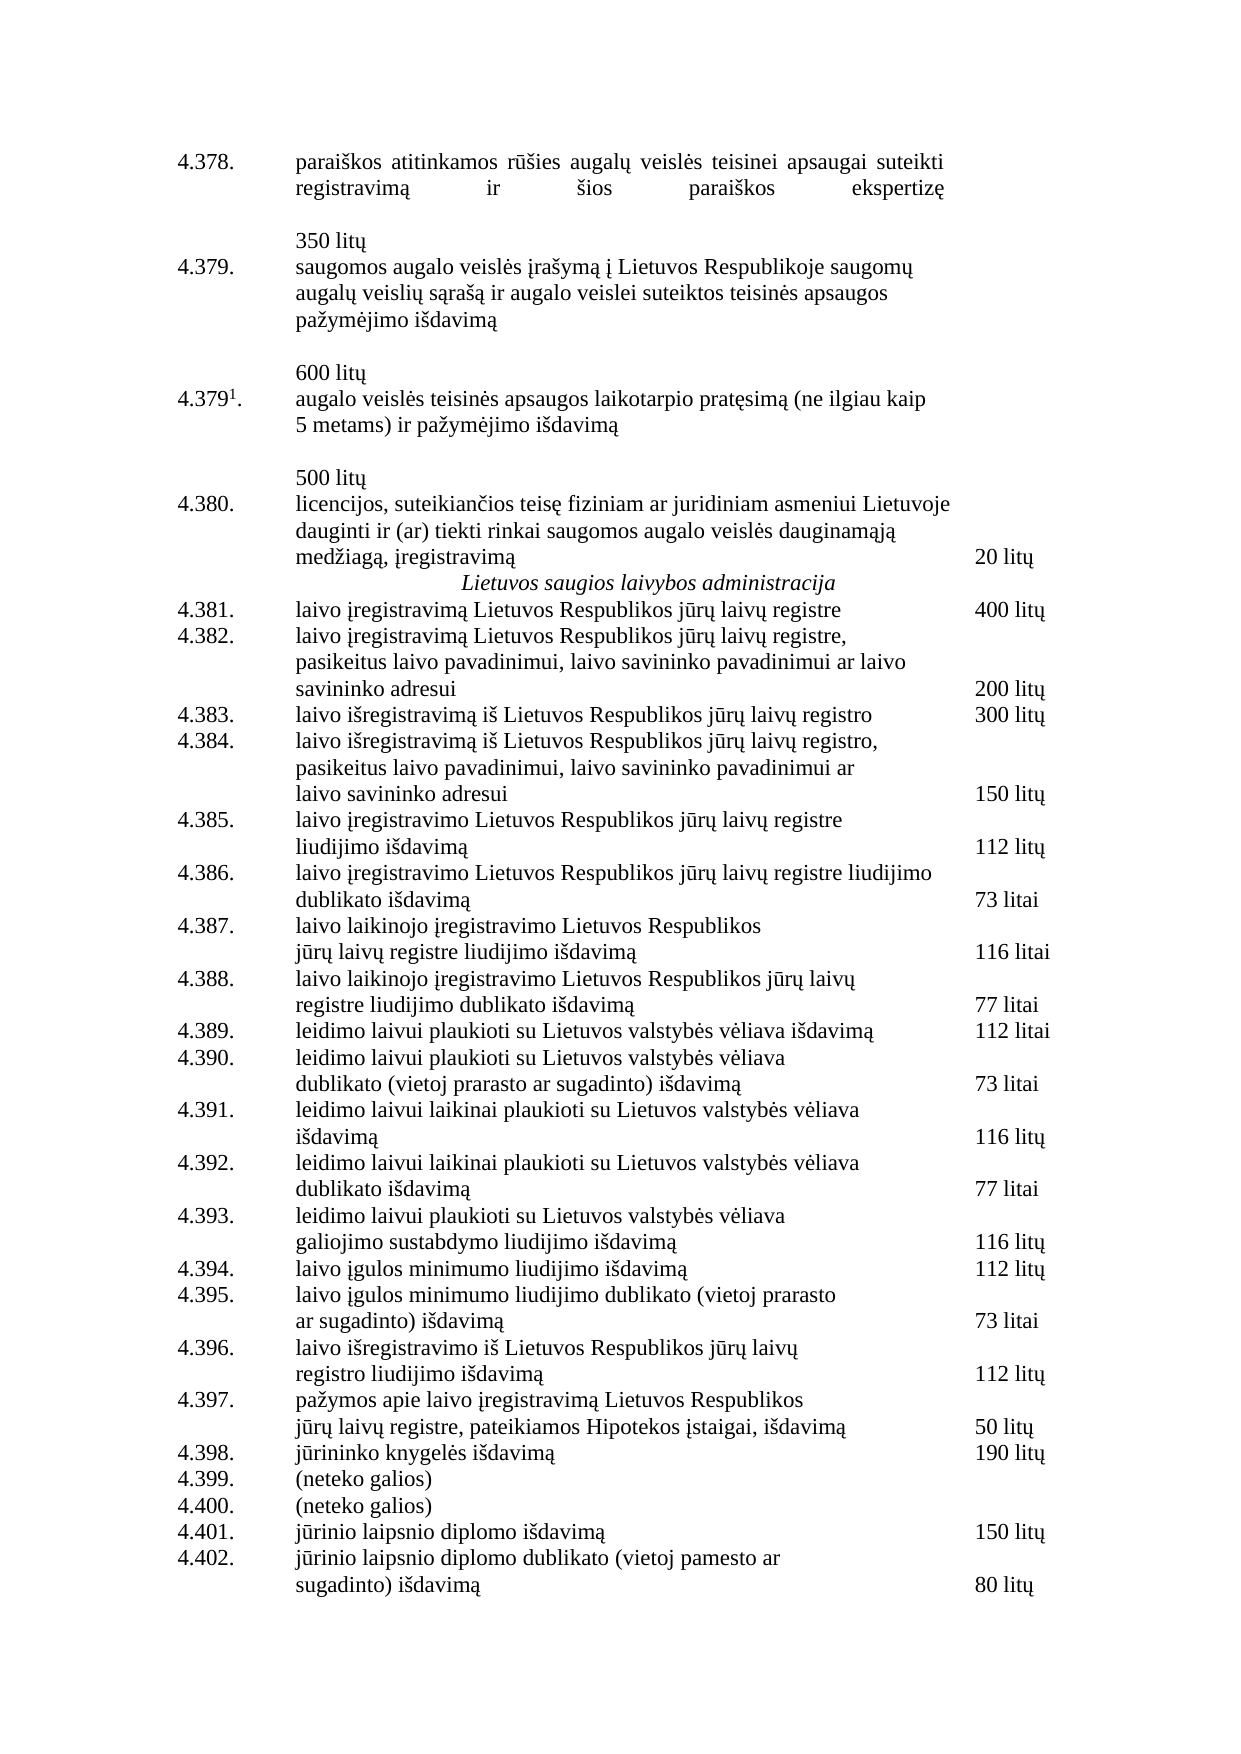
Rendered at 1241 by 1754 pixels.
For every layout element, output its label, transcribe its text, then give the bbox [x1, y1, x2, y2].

text 4.400. (neteko galios) [177, 1492, 1122, 1518]
text jūrų laivų registre liudijimo išdavimą 116 litai [177, 938, 1122, 965]
text 4.397. pažymos apie laivo įregistravimą Lietuvos Respublikos [177, 1386, 1122, 1413]
text 4.393. leidimo laivui plaukioti su Lietuvos valstybės vėliava [177, 1202, 1122, 1228]
text pažymėjimo išdavimą 600 litų [177, 306, 945, 385]
text 4.379. saugomos augalo veislės įrašymą į Lietuvos Respublikoje saugomų [177, 253, 1122, 279]
text 4.381. laivo įregistravimą Lietuvos Respublikos jūrų laivų registre 400 litų [177, 596, 1122, 622]
text Lietuvos saugios laivybos administracija [177, 569, 1122, 596]
text 4.378. paraiškos atitinkamos rūšies augalų veislės teisinei apsaugai suteikti registravimą ir šios paraiškos ekspertizę 350 litų [177, 148, 945, 253]
text 4.391. leidimo laivui laikinai plaukioti su Lietuvos valstybės vėliava [177, 1096, 1122, 1123]
text dauginti ir (ar) tiekti rinkai saugomos augalo veislės dauginamąją [222, 517, 1122, 543]
text jūrų laivų registre, pateikiamos Hipotekos įstaigai, išdavimą 50 litų [177, 1413, 1122, 1439]
text dublikato išdavimą 73 litai [177, 886, 1122, 912]
text 4.395. laivo įgulos minimumo liudijimo dublikato (vietoj prarasto [177, 1281, 1122, 1307]
text 4.382. laivo įregistravimą Lietuvos Respublikos jūrų laivų registre, [177, 622, 1122, 648]
text registre liudijimo dublikato išdavimą 77 litai [177, 991, 1122, 1017]
text išdavimą 116 litų [177, 1123, 1122, 1149]
text 4.396. laivo išregistravimo iš Lietuvos Respublikos jūrų laivų [177, 1334, 1122, 1360]
text 4.383. laivo išregistravimą iš Lietuvos Respublikos jūrų laivų registro 300 litų [177, 701, 1122, 727]
text 4.3791. augalo veislės teisinės apsaugos laikotarpio pratęsimą (ne ilgiau kaip [177, 385, 1122, 411]
text pasikeitus laivo pavadinimui, laivo savininko pavadinimui ar laivo [177, 648, 1122, 675]
text 4.380. licencijos, suteikiančios teisę fiziniam ar juridiniam asmeniui Lietuvoje [177, 490, 1122, 517]
text dublikato išdavimą 77 litai [177, 1176, 1122, 1202]
text savininko adresui 200 litų [177, 675, 1122, 701]
text 4.388. laivo laikinojo įregistravimo Lietuvos Respublikos jūrų laivų [177, 965, 1122, 991]
text 4.401. jūrinio laipsnio diplomo išdavimą 150 litų [177, 1518, 1122, 1544]
text 4.387. laivo laikinojo įregistravimo Lietuvos Respublikos [177, 912, 1122, 938]
text 4.394. laivo įgulos minimumo liudijimo išdavimą 112 litų [177, 1254, 1122, 1281]
text 4.384. laivo išregistravimą iš Lietuvos Respublikos jūrų laivų registro, [177, 727, 1122, 754]
text laivo savininko adresui 150 litų [177, 780, 1122, 807]
text dublikato (vietoj prarasto ar sugadinto) išdavimą 73 litai [177, 1070, 1122, 1096]
text galiojimo sustabdymo liudijimo išdavimą 116 litų [177, 1228, 1122, 1254]
text 4.399. (neteko galios) [177, 1465, 1122, 1492]
text 4.392. leidimo laivui laikinai plaukioti su Lietuvos valstybės vėliava [177, 1149, 1122, 1176]
text liudijimo išdavimą 112 litų [177, 833, 1122, 859]
text 4.385. laivo įregistravimo Lietuvos Respublikos jūrų laivų registre [177, 807, 1122, 833]
text 4.389. leidimo laivui plaukioti su Lietuvos valstybės vėliava išdavimą 112 litai [177, 1017, 1122, 1044]
text 4.386. laivo įregistravimo Lietuvos Respublikos jūrų laivų registre liudijimo [177, 859, 1122, 886]
text 4.398. jūrininko knygelės išdavimą 190 litų [177, 1439, 1122, 1465]
text ar sugadinto) išdavimą 73 litai [177, 1307, 1122, 1334]
text sugadinto) išdavimą 80 litų [177, 1571, 1122, 1597]
text 4.402. jūrinio laipsnio diplomo dublikato (vietoj pamesto ar [177, 1544, 1122, 1571]
text 4.390. leidimo laivui plaukioti su Lietuvos valstybės vėliava [177, 1044, 1122, 1070]
text registro liudijimo išdavimą 112 litų [177, 1360, 1122, 1386]
text pasikeitus laivo pavadinimui, laivo savininko pavadinimui ar [177, 754, 1122, 780]
text 5 metams) ir pažymėjimo išdavimą 500 litų [177, 411, 945, 490]
text medžiagą, įregistravimą 20 litų [177, 543, 1122, 569]
text augalų veislių sąrašą ir augalo veislei suteiktos teisinės apsaugos [222, 279, 1122, 306]
